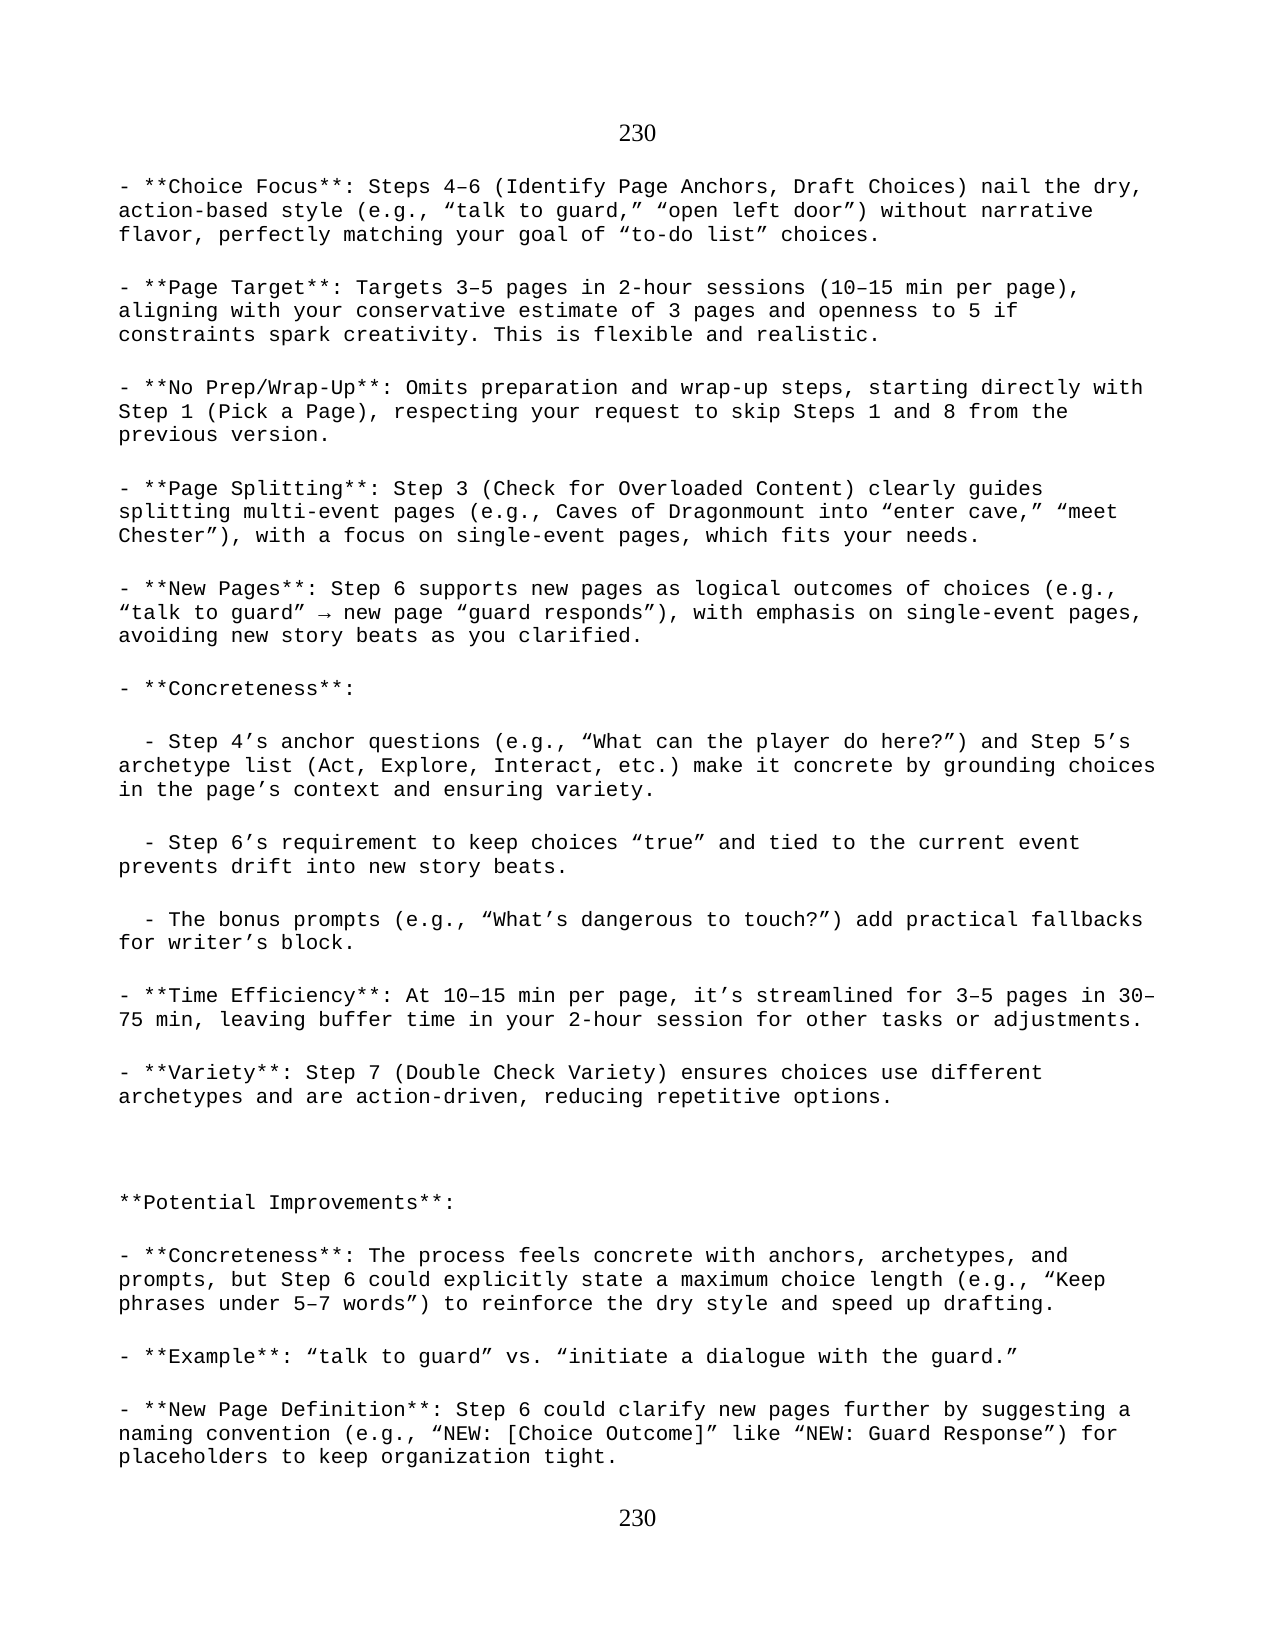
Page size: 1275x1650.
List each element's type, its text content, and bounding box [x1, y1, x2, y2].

text - **Choice Focus**: Steps 4–6 (Identify Page Anchors, Draft Choices) nail the dry, action-based style (e.g., “talk to guard,” “open left door”) without narrative flavor, perfectly matching your goal of “to-do list” choices. [118, 176, 1157, 247]
text - **New Pages**: Step 6 supports new pages as logical outcomes of choices (e.g., “talk to guard” → new page “guard responds”), with emphasis on single-event pages, avoiding new story beats as you clarified. [118, 578, 1157, 649]
text - Step 6’s requirement to keep choices “true” and tied to the current event prevents drift into new story beats. [118, 832, 1157, 879]
text - **Page Target**: Targets 3–5 pages in 2-hour sessions (10–15 min per page), aligning with your conservative estimate of 3 pages and openness to 5 if constraints spark creativity. This is flexible and realistic. [118, 277, 1157, 348]
text - **Time Efficiency**: At 10–15 min per page, it’s streamlined for 3–5 pages in 30–75 min, leaving buffer time in your 2-hour session for other tasks or adjustments. [118, 986, 1157, 1033]
text - **Page Splitting**: Step 3 (Check for Overloaded Content) clearly guides splitting multi-event pages (e.g., Caves of Dragonmount into “enter cave,” “meet Chester”), with a focus on single-event pages, which fits your needs. [118, 478, 1157, 548]
text - **Example**: “talk to guard” vs. “initiate a dialogue with the guard.” [118, 1346, 1157, 1369]
text - **New Page Definition**: Step 6 could clarify new pages further by suggesting a naming convention (e.g., “NEW: [Choice Outcome]” like “NEW: Guard Response”) for placeholders to keep organization tight. [118, 1399, 1157, 1470]
text - **Concreteness**: [118, 678, 1157, 702]
text - **Variety**: Step 7 (Double Check Variety) ensures choices use different archetypes and are action-driven, reducing repetitive options. [118, 1062, 1157, 1109]
text - **Concreteness**: The process feels concrete with anchors, archetypes, and prompts, but Step 6 could explicitly state a maximum choice length (e.g., “Keep phrases under 5–7 words”) to reinforce the dry style and speed up drafting. [118, 1245, 1157, 1316]
text **Potential Improvements**: [118, 1192, 1157, 1216]
text - Step 4’s anchor questions (e.g., “What can the player do here?”) and Step 5’s archetype list (Act, Explore, Interact, etc.) make it concrete by grounding choices in the page’s context and ensuring variety. [118, 732, 1157, 802]
text - **No Prep/Wrap-Up**: Omits preparation and wrap-up steps, starting directly with Step 1 (Pick a Page), respecting your request to skip Steps 1 and 8 from the previous version. [118, 377, 1157, 448]
text - The bonus prompts (e.g., “What’s dangerous to touch?”) add practical fallbacks for writer’s block. [118, 909, 1157, 956]
